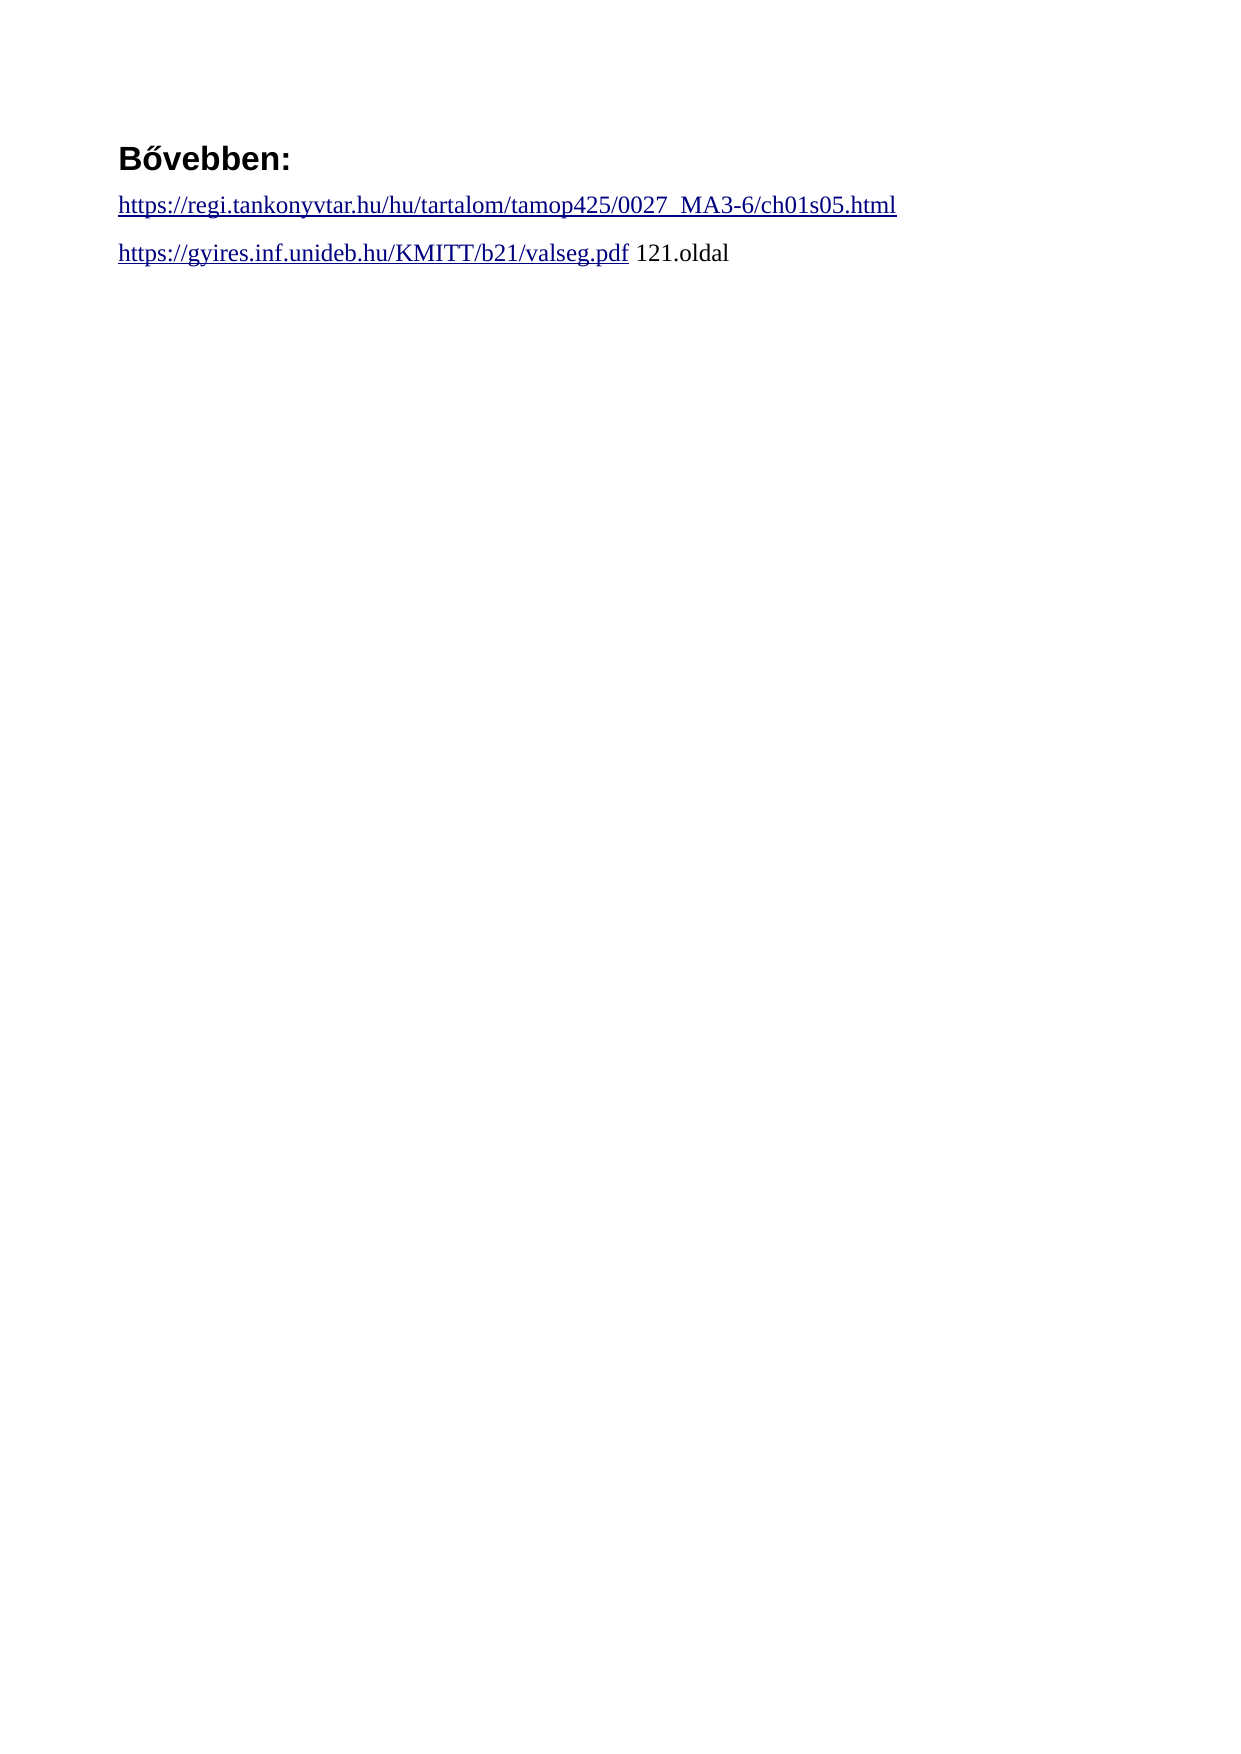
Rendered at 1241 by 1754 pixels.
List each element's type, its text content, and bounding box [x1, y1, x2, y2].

subtitle https://regi.tankonyvtar.hu/hu/tartalom/tamop425/0027_MA3-6/ch01s05.html [118, 190, 1122, 219]
subtitle Bővebben: [118, 139, 1122, 178]
subtitle https://gyires.inf.unideb.hu/KMITT/b21/valseg.pdf 121.oldal [118, 238, 1122, 266]
